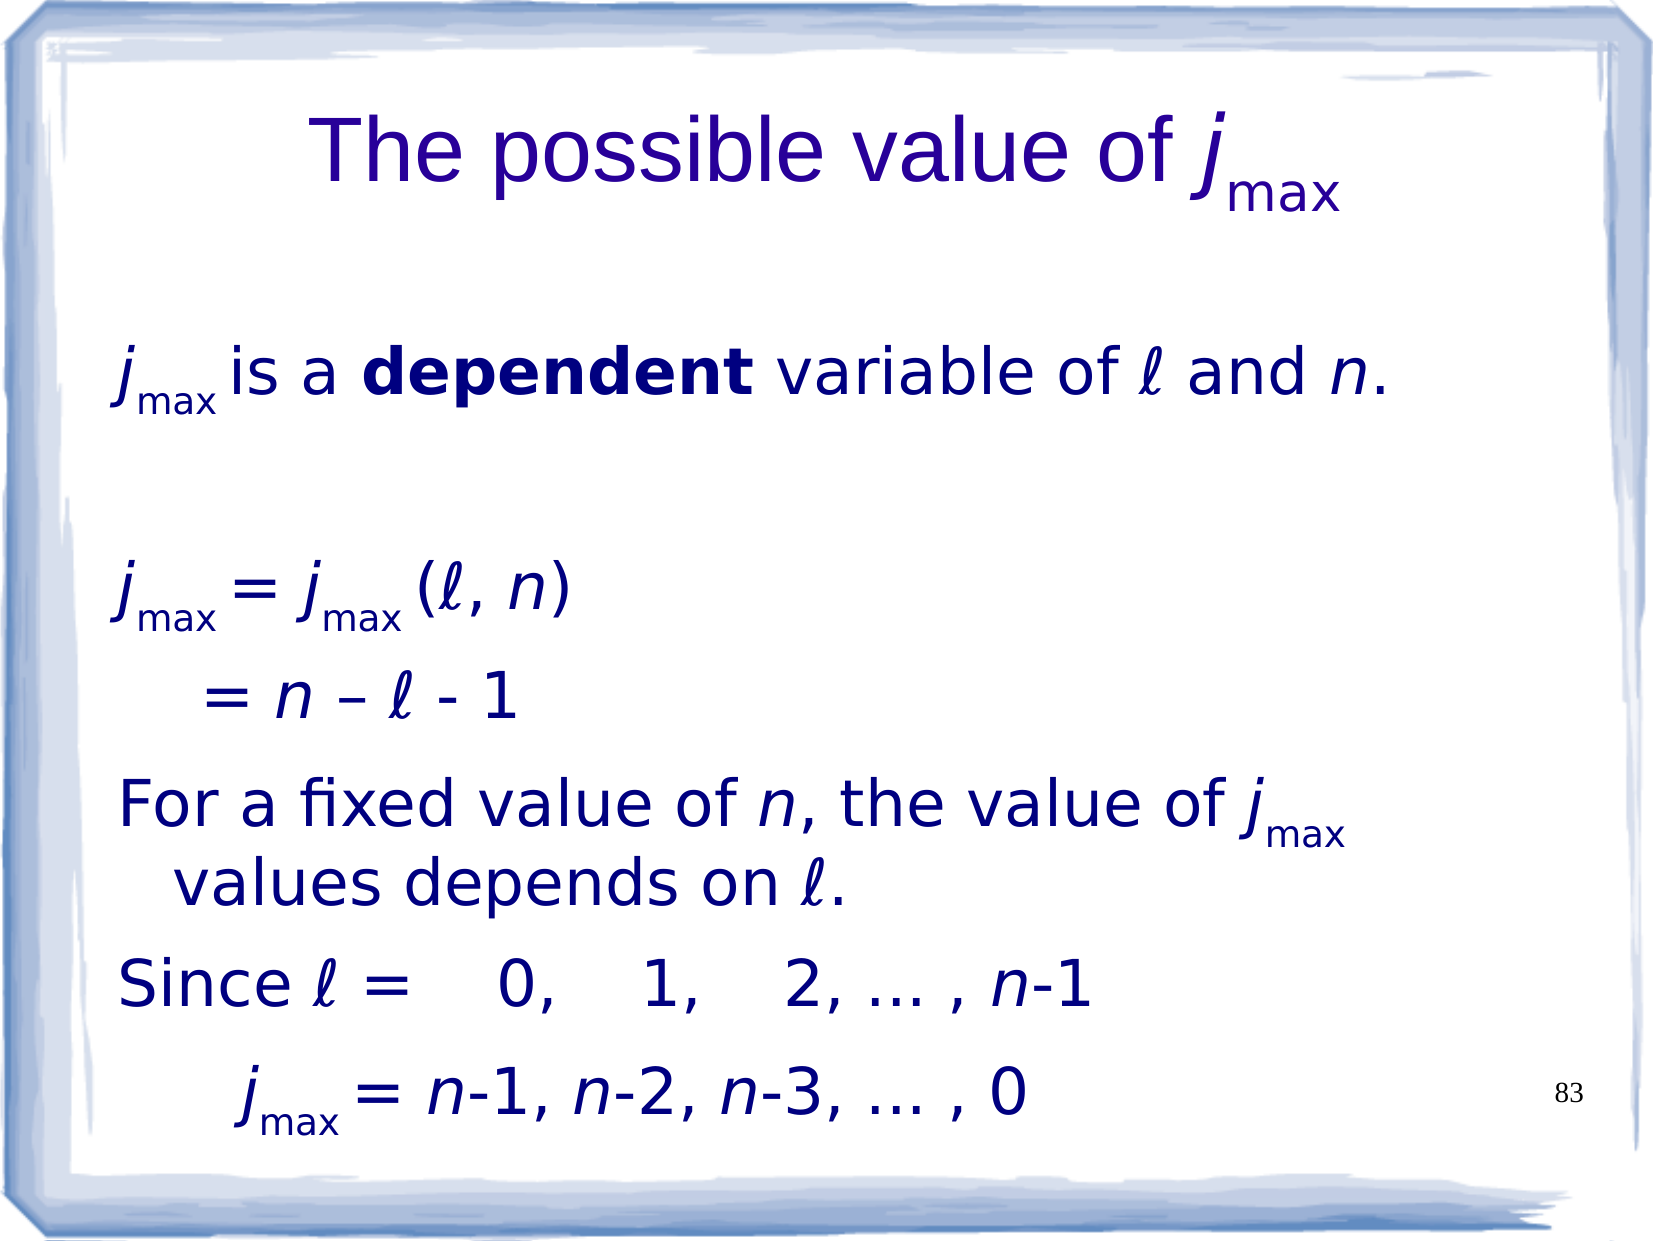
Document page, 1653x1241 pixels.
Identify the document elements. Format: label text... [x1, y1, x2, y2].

title The possible value of jmax [82, 49, 1567, 253]
picture [0, 0, 1653, 1241]
list jmax is a dependent variable of ℓ and n. jmax = jmax (ℓ, n) = n – ℓ - 1 For a fixed value of n, the value of jmax values depends on ℓ. Since ℓ = 0, 1, 2, ... , n-1 jmax = n-1, n-2, n-3, ... , 0 [117, 324, 1567, 1144]
